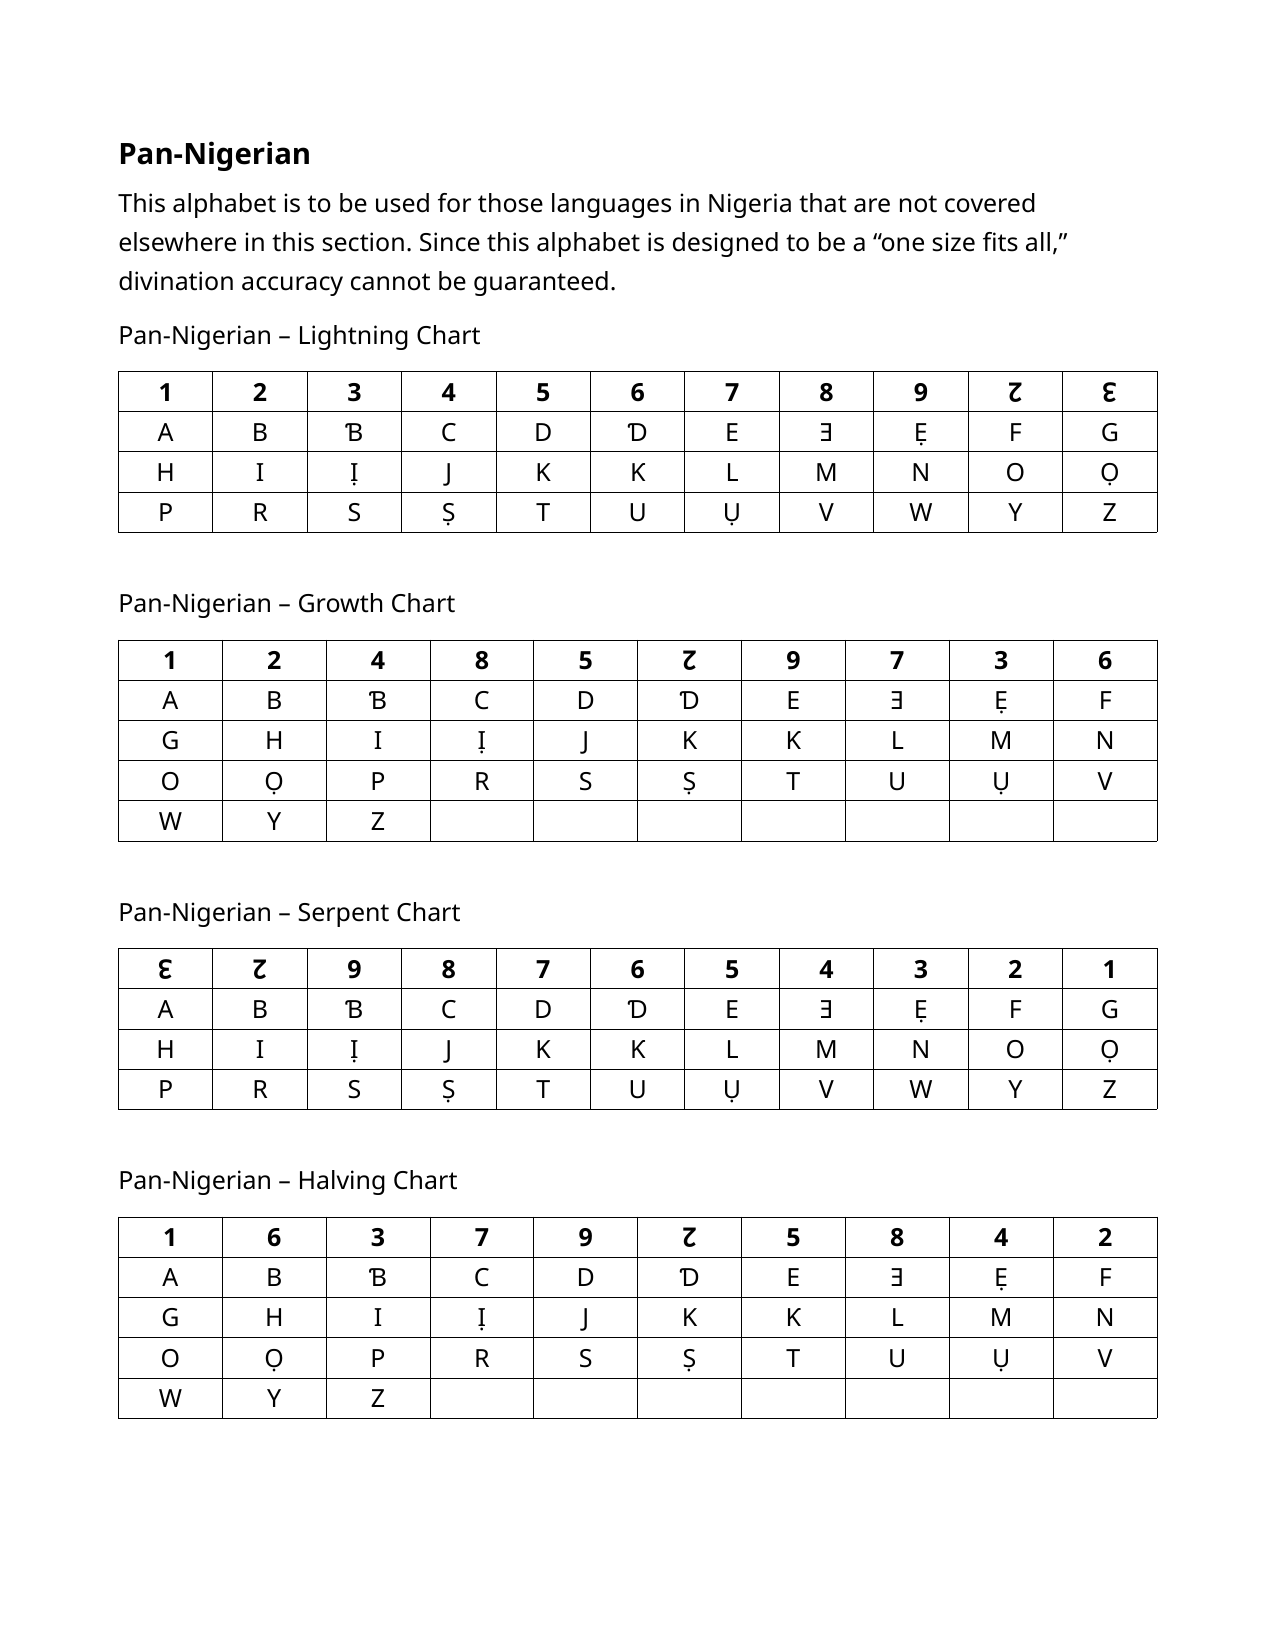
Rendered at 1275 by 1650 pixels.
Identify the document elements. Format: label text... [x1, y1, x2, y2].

text Pan-Nigerian – Serpent Chart [118, 894, 1157, 928]
table_cell S [308, 1070, 401, 1109]
table_cell G [1063, 412, 1157, 451]
table_cell Ụ [685, 493, 779, 532]
table_cell R [431, 1338, 533, 1377]
table_cell Ọ [1063, 1030, 1157, 1069]
table_cell D [534, 1258, 637, 1297]
table_cell Ẹ [950, 1258, 1053, 1297]
table_header 7 [431, 1218, 533, 1257]
table_cell Ṣ [638, 761, 741, 800]
table_cell B [213, 412, 307, 451]
table_header 6 [223, 1218, 326, 1257]
table_cell N [1054, 721, 1157, 760]
table_cell K [638, 1298, 741, 1337]
table_cell Ị [308, 1030, 401, 1069]
table_header 4 [950, 1218, 1053, 1257]
table_cell A [119, 989, 212, 1028]
table_header 4 [402, 372, 496, 411]
text Pan-Nigerian – Halving Chart [118, 1163, 1157, 1197]
table_cell M [780, 1030, 873, 1069]
table_header 1 [119, 372, 212, 411]
table_cell K [638, 721, 741, 760]
table_cell J [402, 452, 496, 492]
table_header 9 [742, 641, 845, 680]
table_cell O [119, 761, 222, 800]
table_cell J [402, 1030, 496, 1069]
table_header ↋ [1063, 372, 1157, 411]
table_cell H [223, 1298, 326, 1337]
table_cell [846, 1379, 949, 1418]
table_cell J [534, 1298, 637, 1337]
table_cell O [969, 452, 1062, 492]
subtitle Pan-Nigerian [118, 133, 1157, 173]
table_cell A [119, 412, 212, 451]
table_cell Ɓ [327, 681, 430, 720]
table_cell Ǝ [780, 412, 873, 451]
table_header ↊ [213, 949, 307, 988]
table_cell T [497, 493, 590, 532]
table_header 2 [1054, 1218, 1157, 1257]
table_cell C [431, 681, 533, 720]
table_cell I [213, 1030, 307, 1069]
table_cell E [742, 681, 845, 720]
table_header 8 [402, 949, 496, 988]
table_header 5 [685, 949, 779, 988]
table_cell Ɗ [591, 412, 684, 451]
table_cell Ƙ [742, 1298, 845, 1337]
table_header 2 [223, 641, 326, 680]
table_cell Z [1063, 1070, 1157, 1109]
table_cell Ǝ [780, 989, 873, 1028]
table_header 2 [213, 372, 307, 411]
table_header 2 [969, 949, 1062, 988]
table_cell [950, 1379, 1053, 1418]
table_cell P [327, 761, 430, 800]
table_cell B [213, 989, 307, 1028]
table_cell U [846, 1338, 949, 1377]
table_cell P [327, 1338, 430, 1377]
table_header ↊ [638, 641, 741, 680]
table_cell D [497, 412, 590, 451]
table_cell G [119, 721, 222, 760]
table_cell Ụ [685, 1070, 779, 1109]
table_cell M [950, 1298, 1053, 1337]
table_header 9 [534, 1218, 637, 1257]
table_header 7 [497, 949, 590, 988]
table_header 1 [1063, 949, 1157, 988]
table_cell C [402, 989, 496, 1028]
table_cell [742, 801, 845, 841]
table_cell B [223, 1258, 326, 1297]
table_header 8 [431, 641, 533, 680]
table_cell L [685, 1030, 779, 1069]
table_cell Ƙ [591, 452, 684, 492]
table_cell Ẹ [950, 681, 1053, 720]
table_cell V [1054, 1338, 1157, 1377]
table_cell Z [327, 1379, 430, 1418]
table_header 8 [780, 372, 873, 411]
table_cell Ɗ [591, 989, 684, 1028]
table_cell F [1054, 1258, 1157, 1297]
table_cell Ọ [1063, 452, 1157, 492]
table_cell D [534, 681, 637, 720]
table_header 1 [119, 641, 222, 680]
table_cell I [213, 452, 307, 492]
table_header 7 [685, 372, 779, 411]
table_cell C [402, 412, 496, 451]
table_cell R [213, 493, 307, 532]
table_cell Ɓ [308, 412, 401, 451]
table_cell B [223, 681, 326, 720]
table_cell Ị [308, 452, 401, 492]
table_cell [1054, 1379, 1157, 1418]
table_cell G [119, 1298, 222, 1337]
table_cell H [119, 452, 212, 492]
table_header ↋ [119, 949, 212, 988]
table_cell Ṣ [638, 1338, 741, 1377]
table_cell Ǝ [846, 1258, 949, 1297]
table_cell V [780, 1070, 873, 1109]
text Pan-Nigerian – Lightning Chart [118, 317, 1157, 351]
table_cell Z [1063, 493, 1157, 532]
table_cell E [685, 412, 779, 451]
table_cell P [119, 493, 212, 532]
table_cell N [874, 452, 968, 492]
table_cell Ị [431, 1298, 533, 1337]
table_cell Ǝ [846, 681, 949, 720]
table_cell Ị [431, 721, 533, 760]
table_cell L [846, 1298, 949, 1337]
table_cell J [534, 721, 637, 760]
table_cell [431, 801, 533, 841]
table_cell Ụ [950, 761, 1053, 800]
table_cell W [874, 1070, 968, 1109]
table_header 6 [1054, 641, 1157, 680]
table_header ↊ [969, 372, 1062, 411]
table_cell [638, 801, 741, 841]
table_cell [638, 1379, 741, 1418]
table_cell P [119, 1070, 212, 1109]
table_cell M [950, 721, 1053, 760]
table_cell Ƙ [591, 1030, 684, 1069]
table_cell [1054, 801, 1157, 841]
table_cell I [327, 1298, 430, 1337]
table_cell O [969, 1030, 1062, 1069]
text Pan-Nigerian – Growth Chart [118, 586, 1157, 620]
table_cell N [1054, 1298, 1157, 1337]
table_header ↊ [638, 1218, 741, 1257]
table_cell A [119, 681, 222, 720]
table_cell U [846, 761, 949, 800]
table_cell Ɓ [308, 989, 401, 1028]
table_header 3 [950, 641, 1053, 680]
text This alphabet is to be used for those languages in Nigeria that are not covered elsewhere in this section. Since this alphabet is designed to be a “one size fits all,” divination accuracy cannot be guaranteed. [118, 185, 1157, 298]
table_header 6 [591, 372, 684, 411]
table_cell [950, 801, 1053, 841]
table_header 9 [308, 949, 401, 988]
table_cell M [780, 452, 873, 492]
table_header 9 [874, 372, 968, 411]
table_cell W [119, 801, 222, 841]
table_cell [431, 1379, 533, 1418]
table_cell H [119, 1030, 212, 1069]
table_header 4 [327, 641, 430, 680]
table_cell [534, 1379, 637, 1418]
table_cell K [497, 452, 590, 492]
table_cell Ṣ [402, 1070, 496, 1109]
table_cell U [591, 1070, 684, 1109]
table_cell V [780, 493, 873, 532]
table_cell S [308, 493, 401, 532]
table_cell R [213, 1070, 307, 1109]
table_cell F [969, 989, 1062, 1028]
table_cell Ṣ [402, 493, 496, 532]
table_cell T [742, 1338, 845, 1377]
table_header 5 [497, 372, 590, 411]
table_cell T [742, 761, 845, 800]
table_cell L [846, 721, 949, 760]
table_cell W [119, 1379, 222, 1418]
table_header 3 [874, 949, 968, 988]
table_cell H [223, 721, 326, 760]
table_cell Z [327, 801, 430, 841]
table_cell Ɓ [327, 1258, 430, 1297]
table_cell Y [223, 1379, 326, 1418]
table_cell Ọ [223, 761, 326, 800]
table_header 3 [327, 1218, 430, 1257]
table_cell I [327, 721, 430, 760]
table_header 5 [534, 641, 637, 680]
table_cell F [1054, 681, 1157, 720]
table_cell [846, 801, 949, 841]
table_header 6 [591, 949, 684, 988]
table_cell W [874, 493, 968, 532]
table_cell E [742, 1258, 845, 1297]
table_cell N [874, 1030, 968, 1069]
table_cell Ɗ [638, 1258, 741, 1297]
table_cell Y [223, 801, 326, 841]
table_cell K [497, 1030, 590, 1069]
table_cell R [431, 761, 533, 800]
table_cell V [1054, 761, 1157, 800]
table_cell G [1063, 989, 1157, 1028]
table_cell T [497, 1070, 590, 1109]
table_header 1 [119, 1218, 222, 1257]
table_header 4 [780, 949, 873, 988]
table_cell D [497, 989, 590, 1028]
table_header 5 [742, 1218, 845, 1257]
table_cell Y [969, 1070, 1062, 1109]
table_cell U [591, 493, 684, 532]
table_cell Ọ [223, 1338, 326, 1377]
table_header 7 [846, 641, 949, 680]
table_cell Y [969, 493, 1062, 532]
table_cell Ụ [950, 1338, 1053, 1377]
table_cell O [119, 1338, 222, 1377]
table_cell F [969, 412, 1062, 451]
table_cell S [534, 761, 637, 800]
table_cell Ẹ [874, 989, 968, 1028]
table_cell L [685, 452, 779, 492]
table_cell E [685, 989, 779, 1028]
table_cell [534, 801, 637, 841]
table_cell Ƙ [742, 721, 845, 760]
table_header 8 [846, 1218, 949, 1257]
table_header 3 [308, 372, 401, 411]
table_cell S [534, 1338, 637, 1377]
table_cell Ẹ [874, 412, 968, 451]
table_cell C [431, 1258, 533, 1297]
table_cell Ɗ [638, 681, 741, 720]
table_cell [742, 1379, 845, 1418]
table_cell A [119, 1258, 222, 1297]
